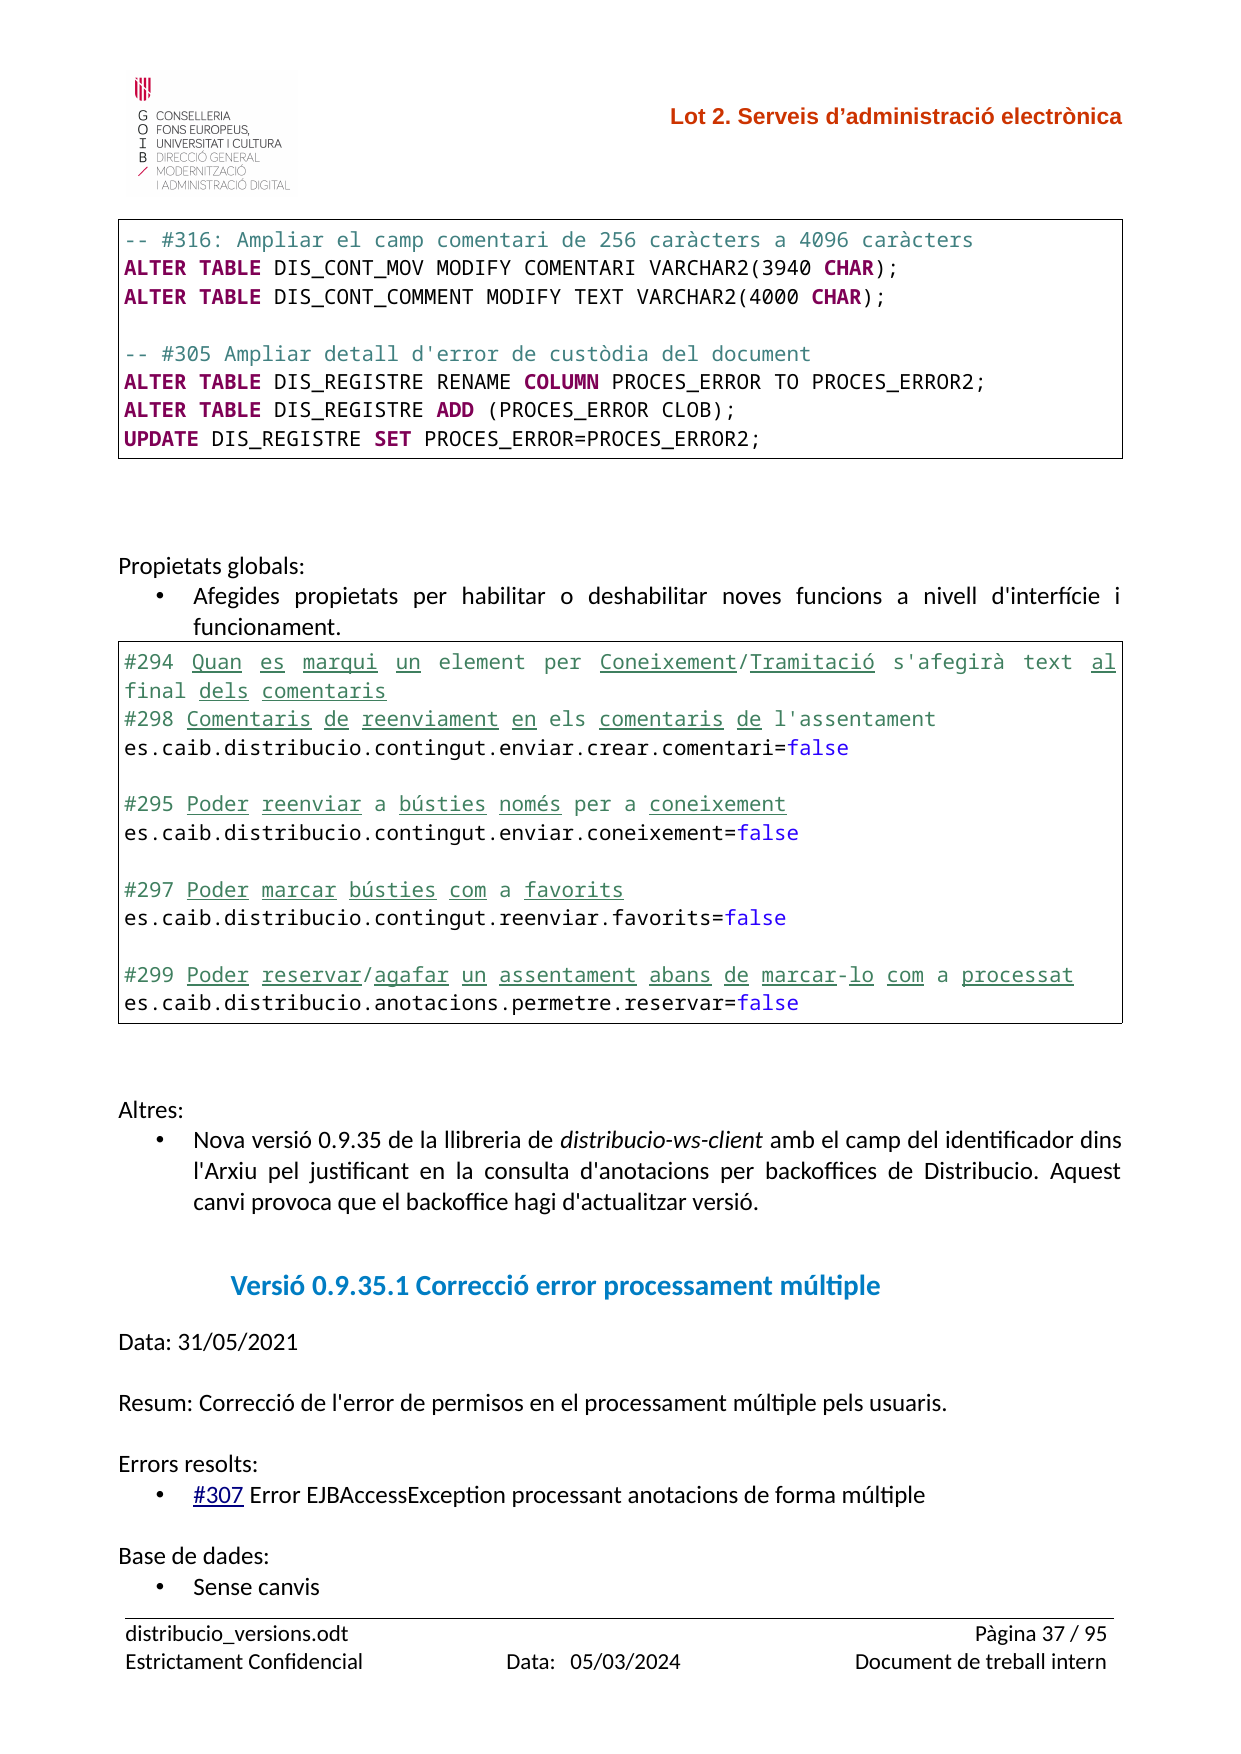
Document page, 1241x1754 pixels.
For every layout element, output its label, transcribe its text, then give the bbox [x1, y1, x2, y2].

text Errors resolts: [118, 1449, 1122, 1479]
text Propietats globals: [118, 550, 1122, 580]
text Resum: Correcció de l'error de permisos en el processament múltiple pels usuaris. [118, 1388, 1122, 1418]
text Altres: [118, 1094, 1122, 1124]
list Nova versió 0.9.35 de la llibreria de distribucio-ws-client amb el camp del identificador dins l'Arxiu pel justificant en la consulta d'anotacions per backoffices de Distribucio. Aquest canvi provoca que el backoffice hagi d'actualitzar versió. [156, 1124, 1122, 1216]
subtitle Versió 0.9.35.1 Correcció error processament múltiple [153, 1267, 1122, 1303]
list #307 Error EJBAccessException processant anotacions de forma múltiple [156, 1479, 1122, 1510]
table_header #294 Quan es marqui un element per Coneixement/Tramitació s'afegirà text al final dels comentaris #298 Comentaris de reenviament en els comentaris de l'assentament es.caib.distribucio.contingut.enviar.crear.comentari=false #295 Poder reenviar a bústies només per a coneixement es.caib.distribucio.contingut.enviar.coneixement=false #297 Poder marcar bústies com a favorits es.caib.distribucio.contingut.reenviar.favorits=false #299 Poder reservar/agafar un assentament abans de marcar-lo com a processat es.caib.distribucio.anotacions.permetre.reservar=false [119, 642, 1122, 1023]
text Base de dades: [118, 1540, 1122, 1571]
list Sense canvis [156, 1571, 1122, 1601]
text Data: 31/05/2021 [118, 1327, 1122, 1357]
picture [126, 70, 299, 197]
list Afegides propietats per habilitar o deshabilitar noves funcions a nivell d'interfície i funcionament. [156, 580, 1122, 641]
table_header -- #316: Ampliar el camp comentari de 256 caràcters a 4096 caràcters ALTER TABLE DIS_CONT_MOV MODIFY COMENTARI VARCHAR2(3940 CHAR); ALTER TABLE DIS_CONT_COMMENT MODIFY TEXT VARCHAR2(4000 CHAR); -- #305 Ampliar detall d'error de custòdia del document ALTER TABLE DIS_REGISTRE RENAME COLUMN PROCES_ERROR TO PROCES_ERROR2; ALTER TABLE DIS_REGISTRE ADD (PROCES_ERROR CLOB); UPDATE DIS_REGISTRE SET PROCES_ERROR=PROCES_ERROR2; [119, 220, 1122, 458]
